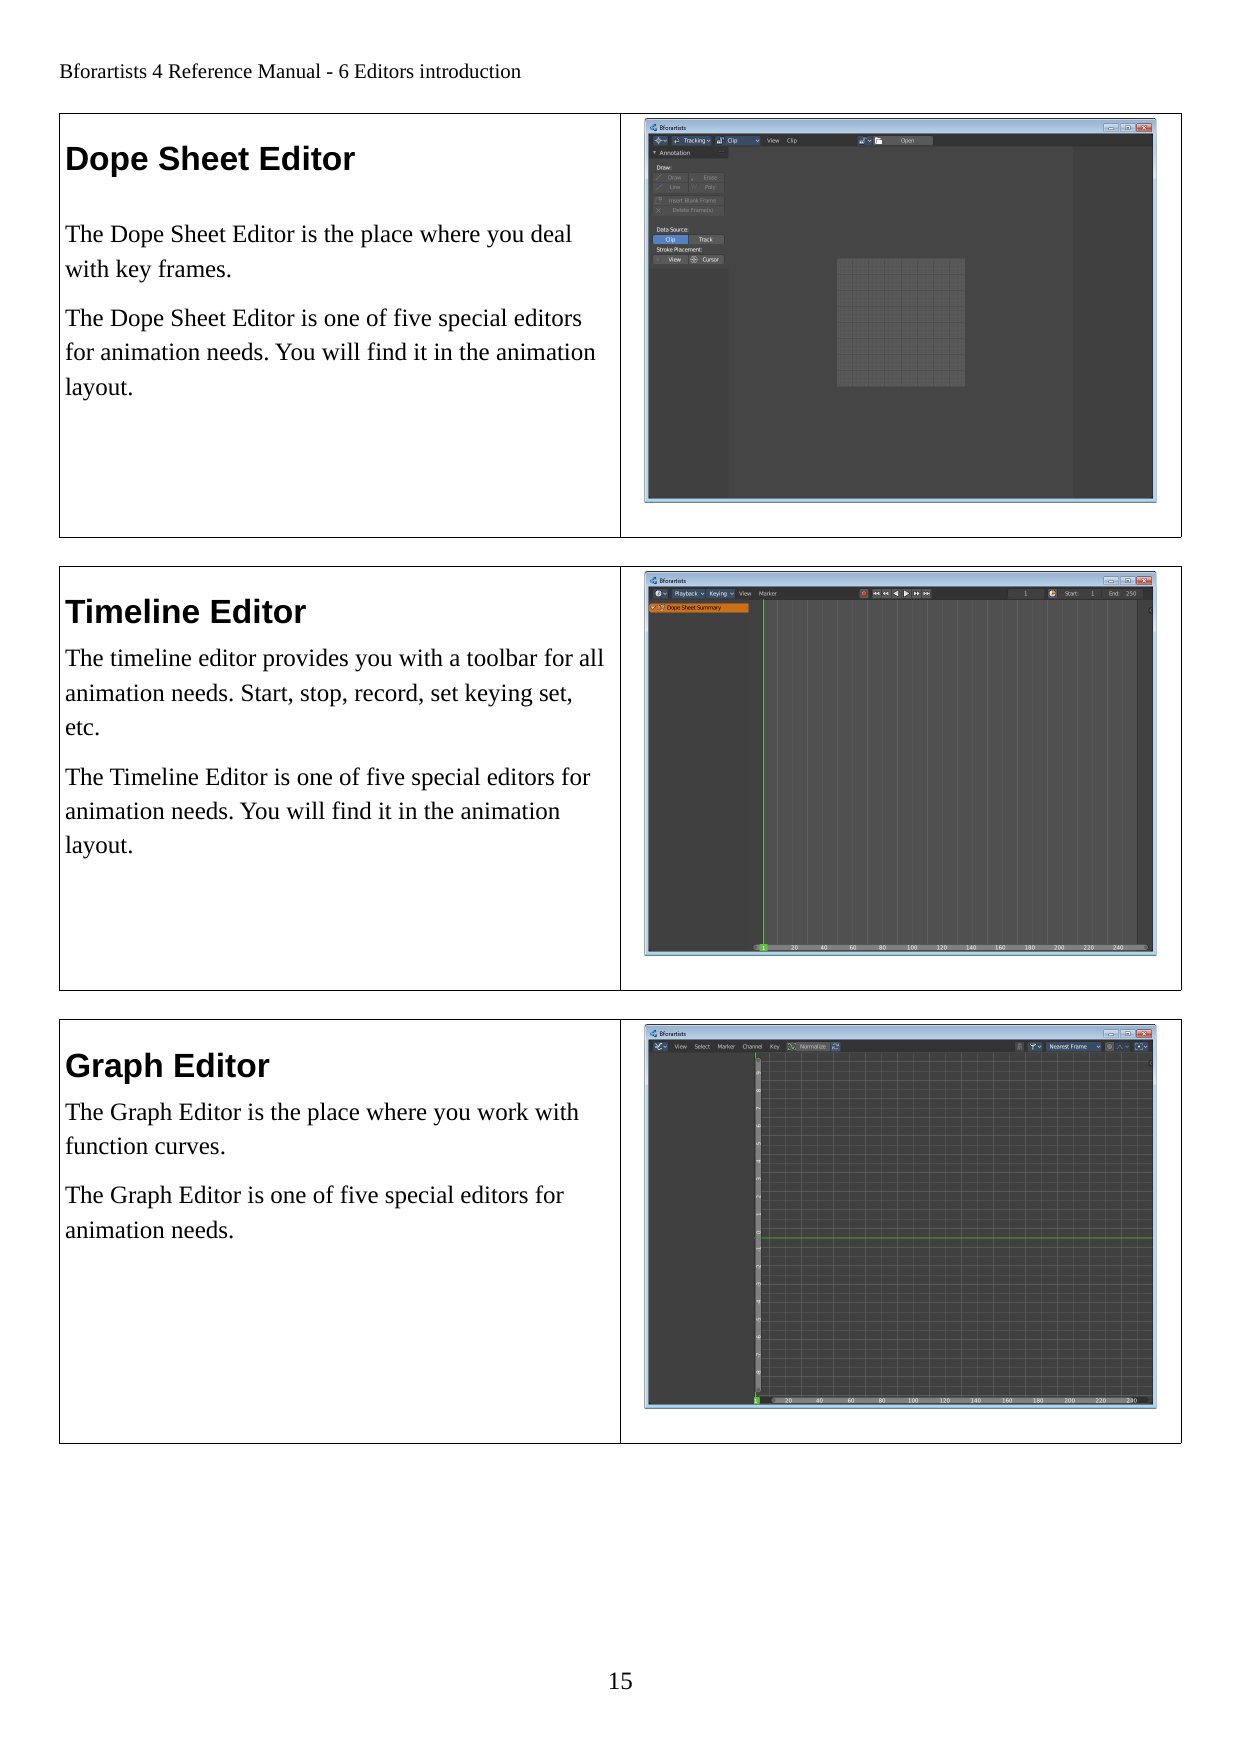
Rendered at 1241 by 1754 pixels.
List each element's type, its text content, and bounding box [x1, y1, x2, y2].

table_header Dope Sheet Editor The Dope Sheet Editor is the place where you deal with key frames. The Dope Sheet Editor is one of five special editors for animation needs. You will find it in the animation layout. [60, 114, 620, 537]
picture [644, 571, 1157, 956]
table_header [621, 114, 1181, 537]
table_header Timeline Editor The timeline editor provides you with a toolbar for all animation needs. Start, stop, record, set keying set, etc. The Timeline Editor is one of five special editors for animation needs. You will find it in the animation layout. [60, 567, 620, 990]
picture [644, 118, 1157, 503]
picture [644, 1024, 1157, 1409]
table_header Graph Editor The Graph Editor is the place where you work with function curves. The Graph Editor is one of five special editors for animation needs. [60, 1020, 620, 1443]
table_header [621, 567, 1181, 990]
table_header [621, 1020, 1181, 1443]
